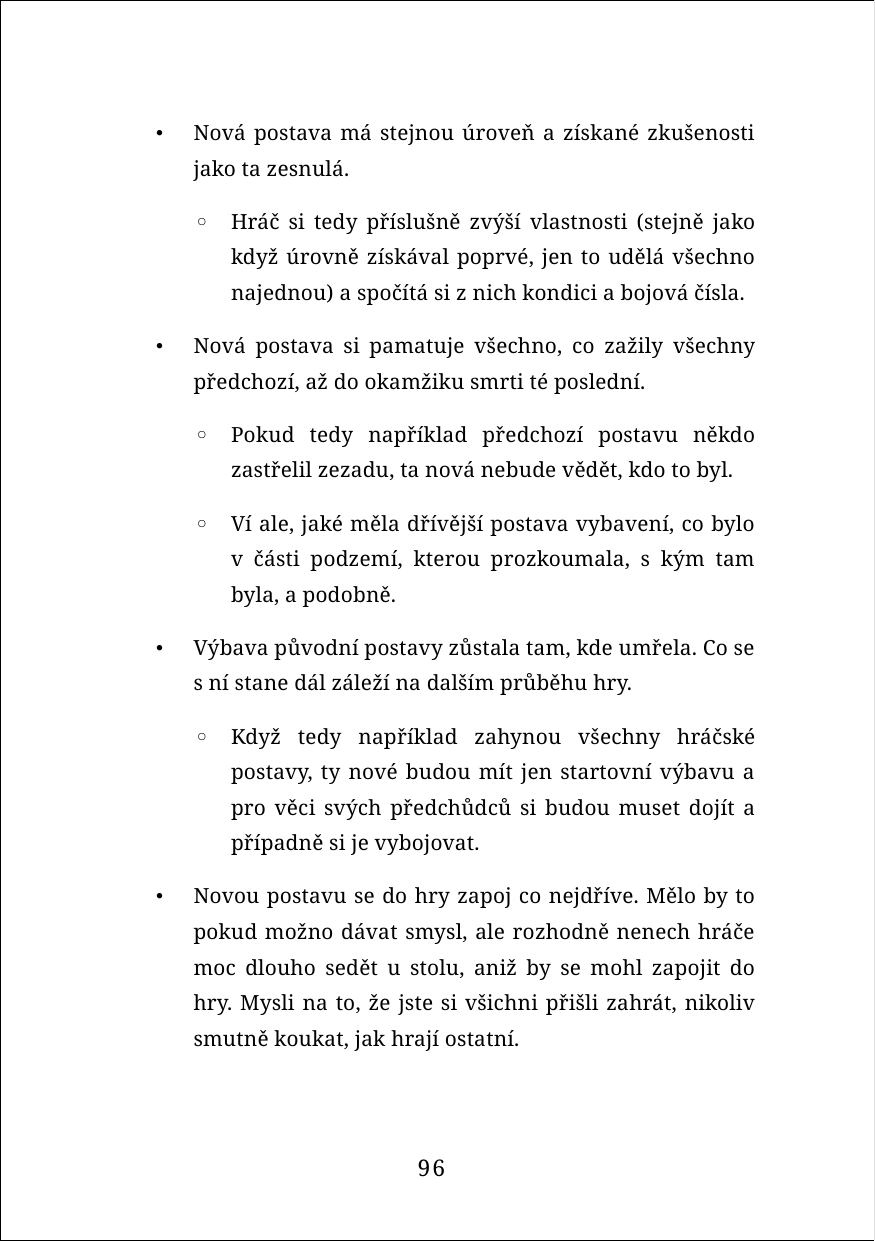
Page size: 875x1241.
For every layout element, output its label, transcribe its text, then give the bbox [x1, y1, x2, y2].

list Novou postavu se do hry zapoj co nejdříve. Mělo by to pokud možno dávat smysl, ale rozhodně nenech hráče moc dlouho sedět u stolu, aniž by se mohl zapojit do hry. Mysli na to, že jste si všichni přišli zahrát, nikoliv smutně koukat, jak hrají ostatní. [156, 882, 756, 1052]
list Nová postava má stejnou úroveň a získané zkušenosti jako ta zesnulá. [156, 118, 756, 182]
list Nová postava si pamatuje všechno, co zažily všechny předchozí, až do okamžiku smrti té poslední. [156, 331, 756, 395]
list Pokud tedy například předchozí postavu někdo zastřelil zezadu, ta nová nebude vědět, kdo to byl. [193, 420, 756, 484]
list Hráč si tedy příslušně zvýší vlastnosti (stejně jako když úrovně získával poprvé, jen to udělá všechno najednou) a spočítá si z nich kondici a bojová čísla. [193, 207, 756, 306]
list Ví ale, jaké měla dřívější postava vybavení, co bylo v části podzemí, kterou prozkoumala, s kým tam byla, a podobně. [193, 509, 756, 608]
list Když tedy například zahynou všechny hráčské postavy, ty nové budou mít jen startovní výbavu a pro věci svých předchůdců si budou muset dojít a případně si je vybojovat. [193, 722, 756, 857]
list Výbava původní postavy zůstala tam, kde umřela. Co se s ní stane dál záleží na dalším průběhu hry. [156, 633, 756, 697]
